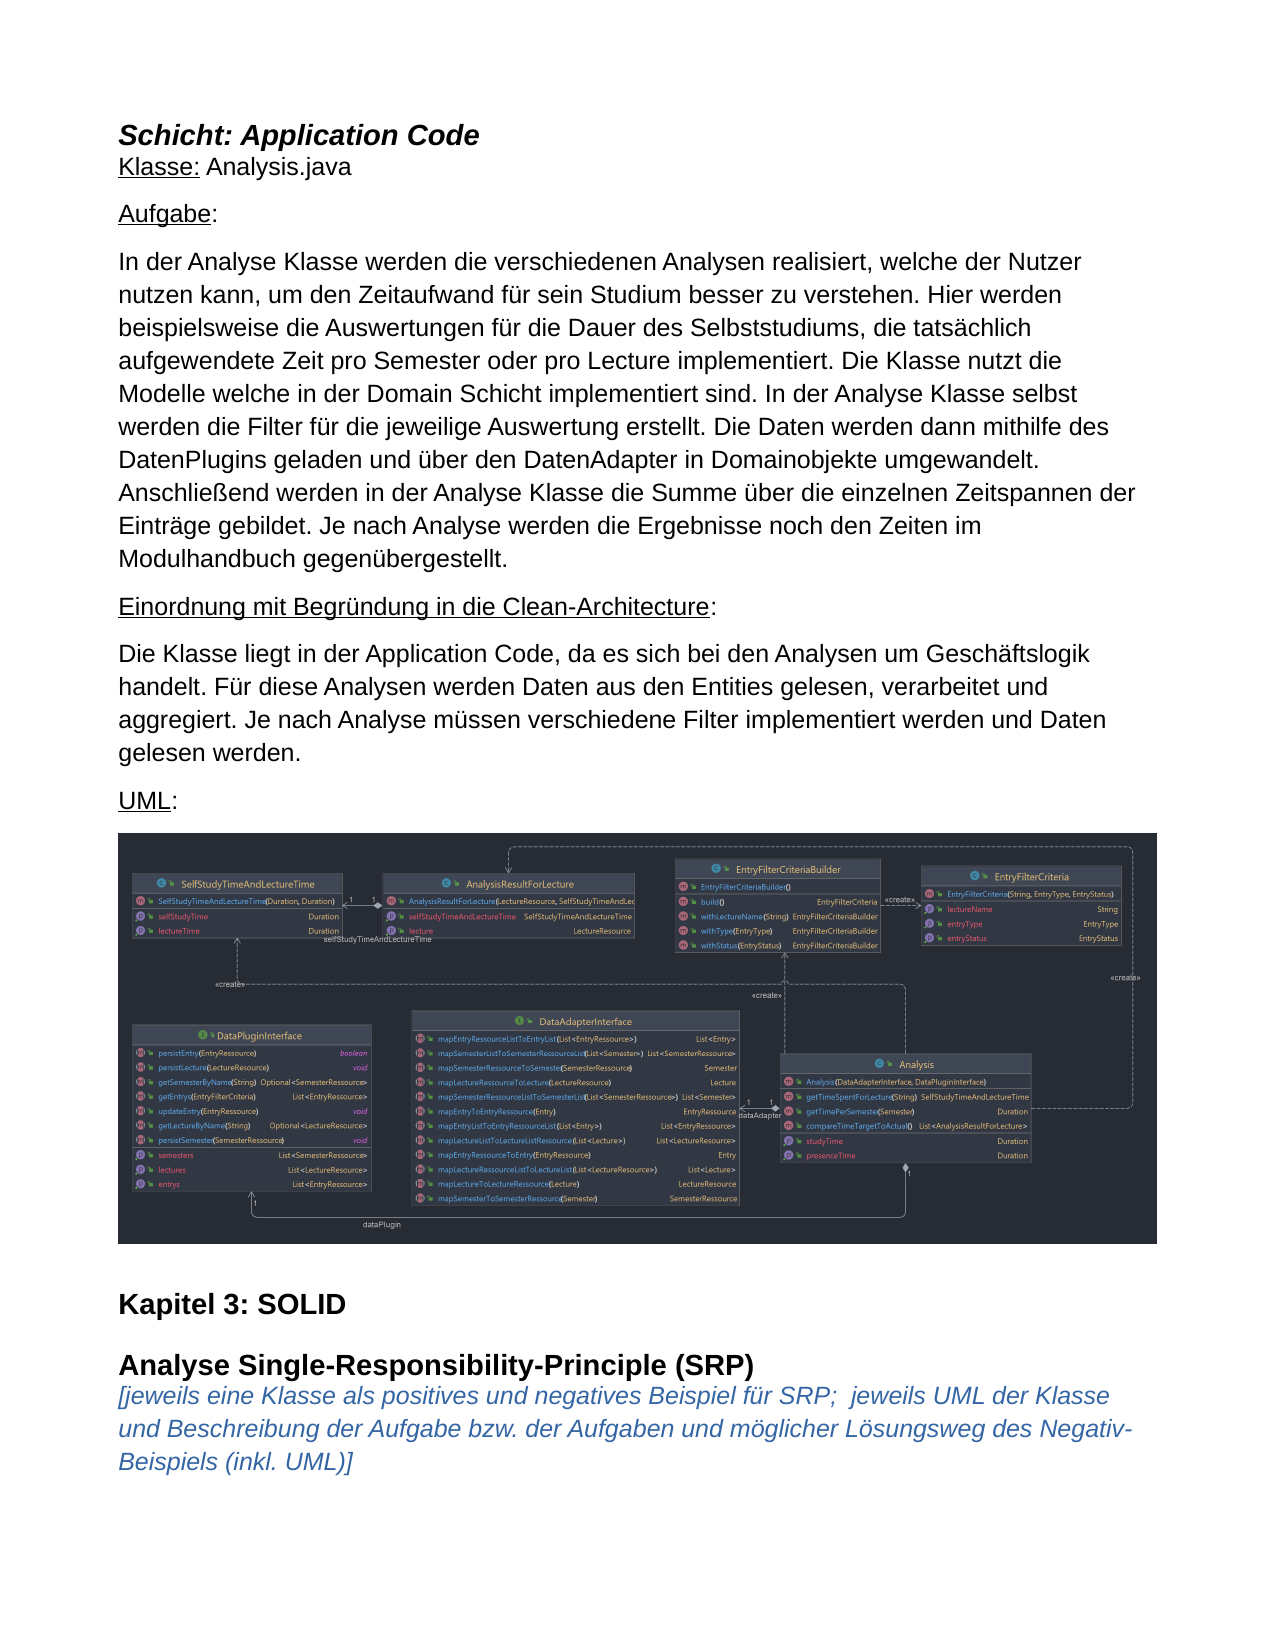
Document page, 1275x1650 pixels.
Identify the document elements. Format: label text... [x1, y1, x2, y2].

subtitle Analyse Single-Responsibility-Principle (SRP) [118, 1348, 1157, 1381]
text Klasse: Analysis.java [118, 152, 1157, 180]
text UML: [118, 786, 1157, 815]
text Einordnung mit Begründung in die Clean-Architecture: [118, 592, 1157, 620]
subtitle Schicht: Application Code [118, 118, 1157, 152]
text Aufgabe: [118, 199, 1157, 228]
text In der Analyse Klasse werden die verschiedenen Analysen realisiert, welche der Nutzer nutzen kann, um den Zeitaufwand für sein Studium besser zu verstehen. Hier werden beispielsweise die Auswertungen für die Dauer des Selbststudiums, die tatsächlich aufgewendete Zeit pro Semester oder pro Lecture implementiert. Die Klasse nutzt die Modelle welche in der Domain Schicht implementiert sind. In der Analyse Klasse selbst werden die Filter für die jeweilige Auswertung erstellt. Die Daten werden dann mithilfe des DatenPlugins geladen und über den DatenAdapter in Domainobjekte umgewandelt. Anschließend werden in der Analyse Klasse die Summe über die einzelnen Zeitspannen der Einträge gebildet. Je nach Analyse werden die Ergebnisse noch den Zeiten im Modulhandbuch gegenübergestellt. [118, 247, 1157, 573]
subtitle Kapitel 3: SOLID [118, 1287, 1157, 1321]
text Die Klasse liegt in der Application Code, da es sich bei den Analysen um Geschäftslogik handelt. Für diese Analysen werden Daten aus den Entities gelesen, verarbeitet und aggregiert. Je nach Analyse müssen verschiedene Filter implementiert werden und Daten gelesen werden. [118, 639, 1157, 767]
text [jeweils eine Klasse als positives und negatives Beispiel für SRP; jeweils UML der Klasse und Beschreibung der Aufgabe bzw. der Aufgaben und möglicher Lösungsweg des Negativ-Beispiels (inkl. UML)] [118, 1381, 1157, 1476]
